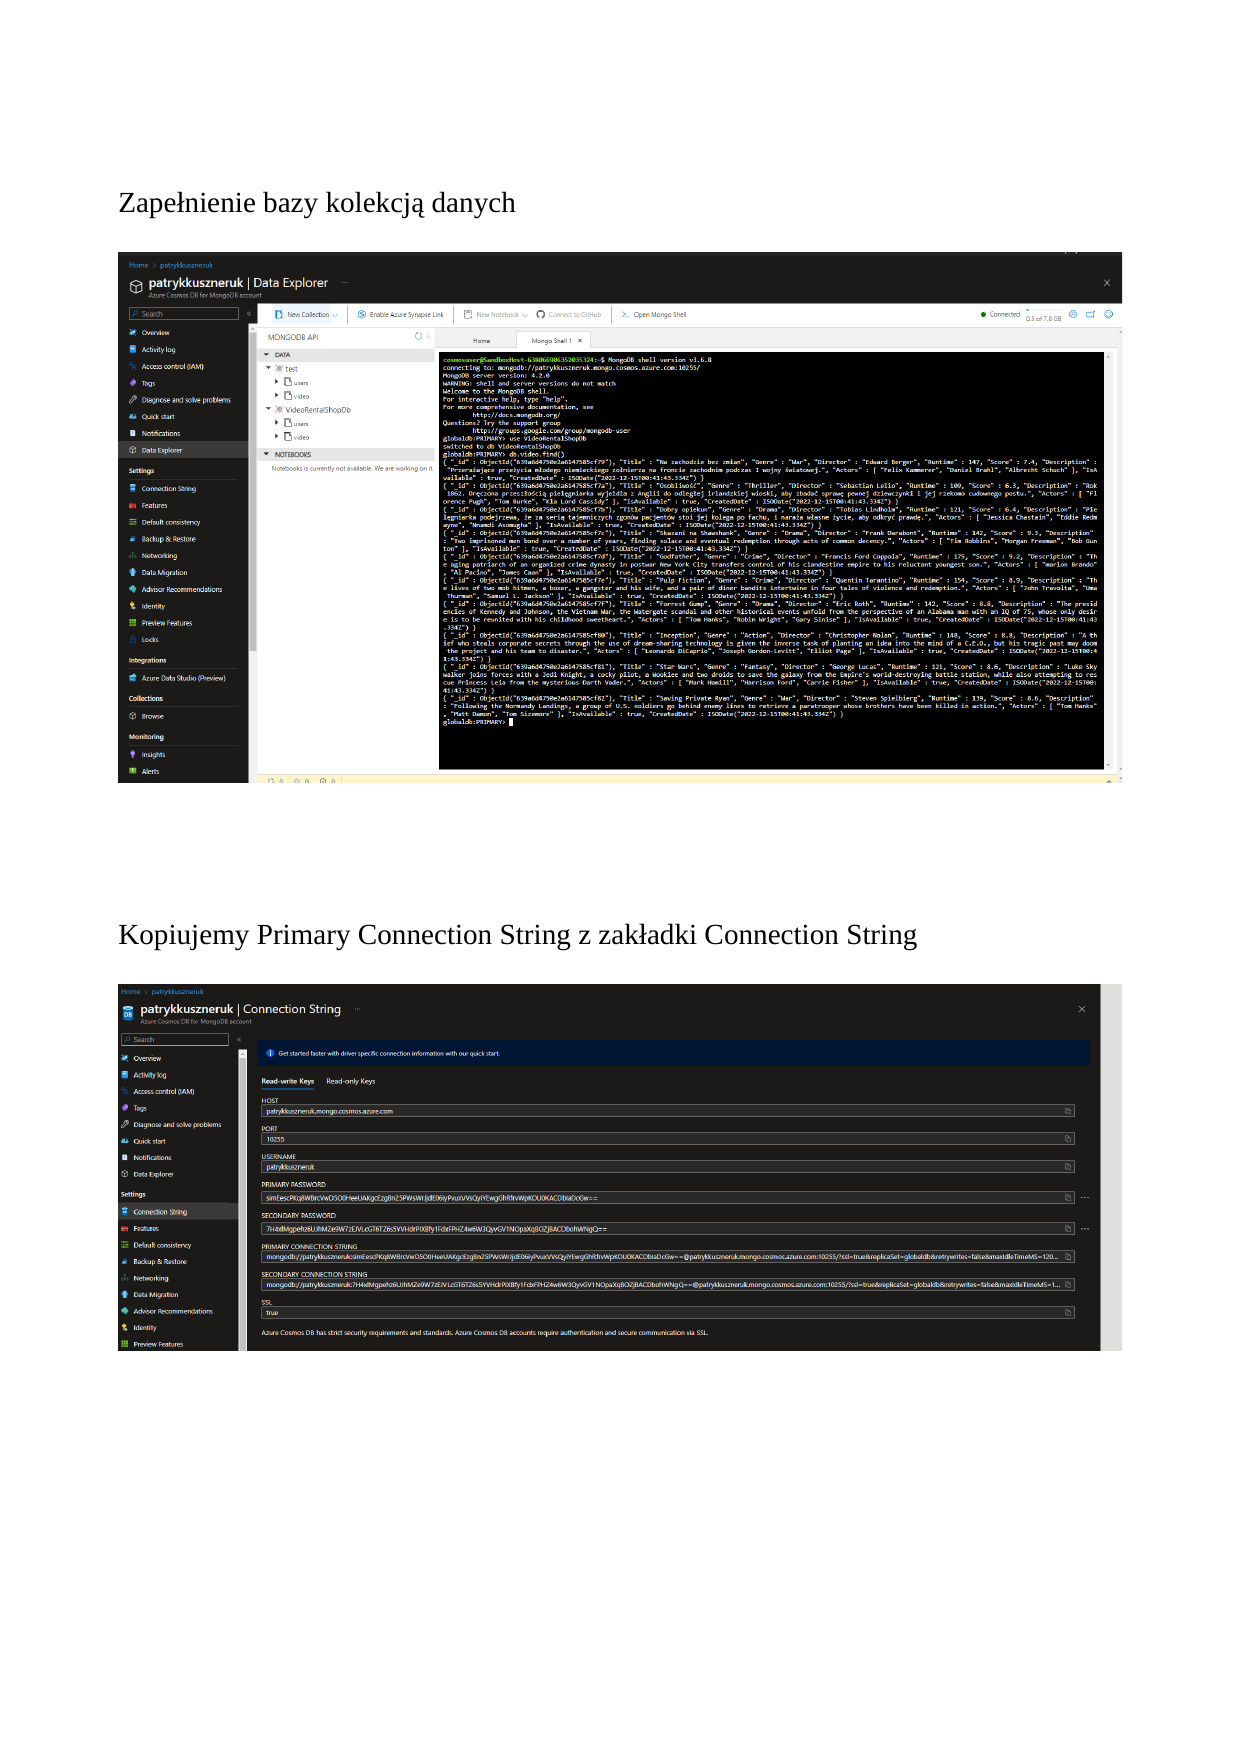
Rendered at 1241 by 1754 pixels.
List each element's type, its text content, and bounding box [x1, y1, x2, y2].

text Zapełnienie bazy kolekcją danych [118, 185, 1122, 219]
picture [118, 252, 1123, 783]
text Kopiujemy Primary Connection String z zakładki Connection String [118, 917, 1122, 951]
picture [118, 984, 1123, 1351]
